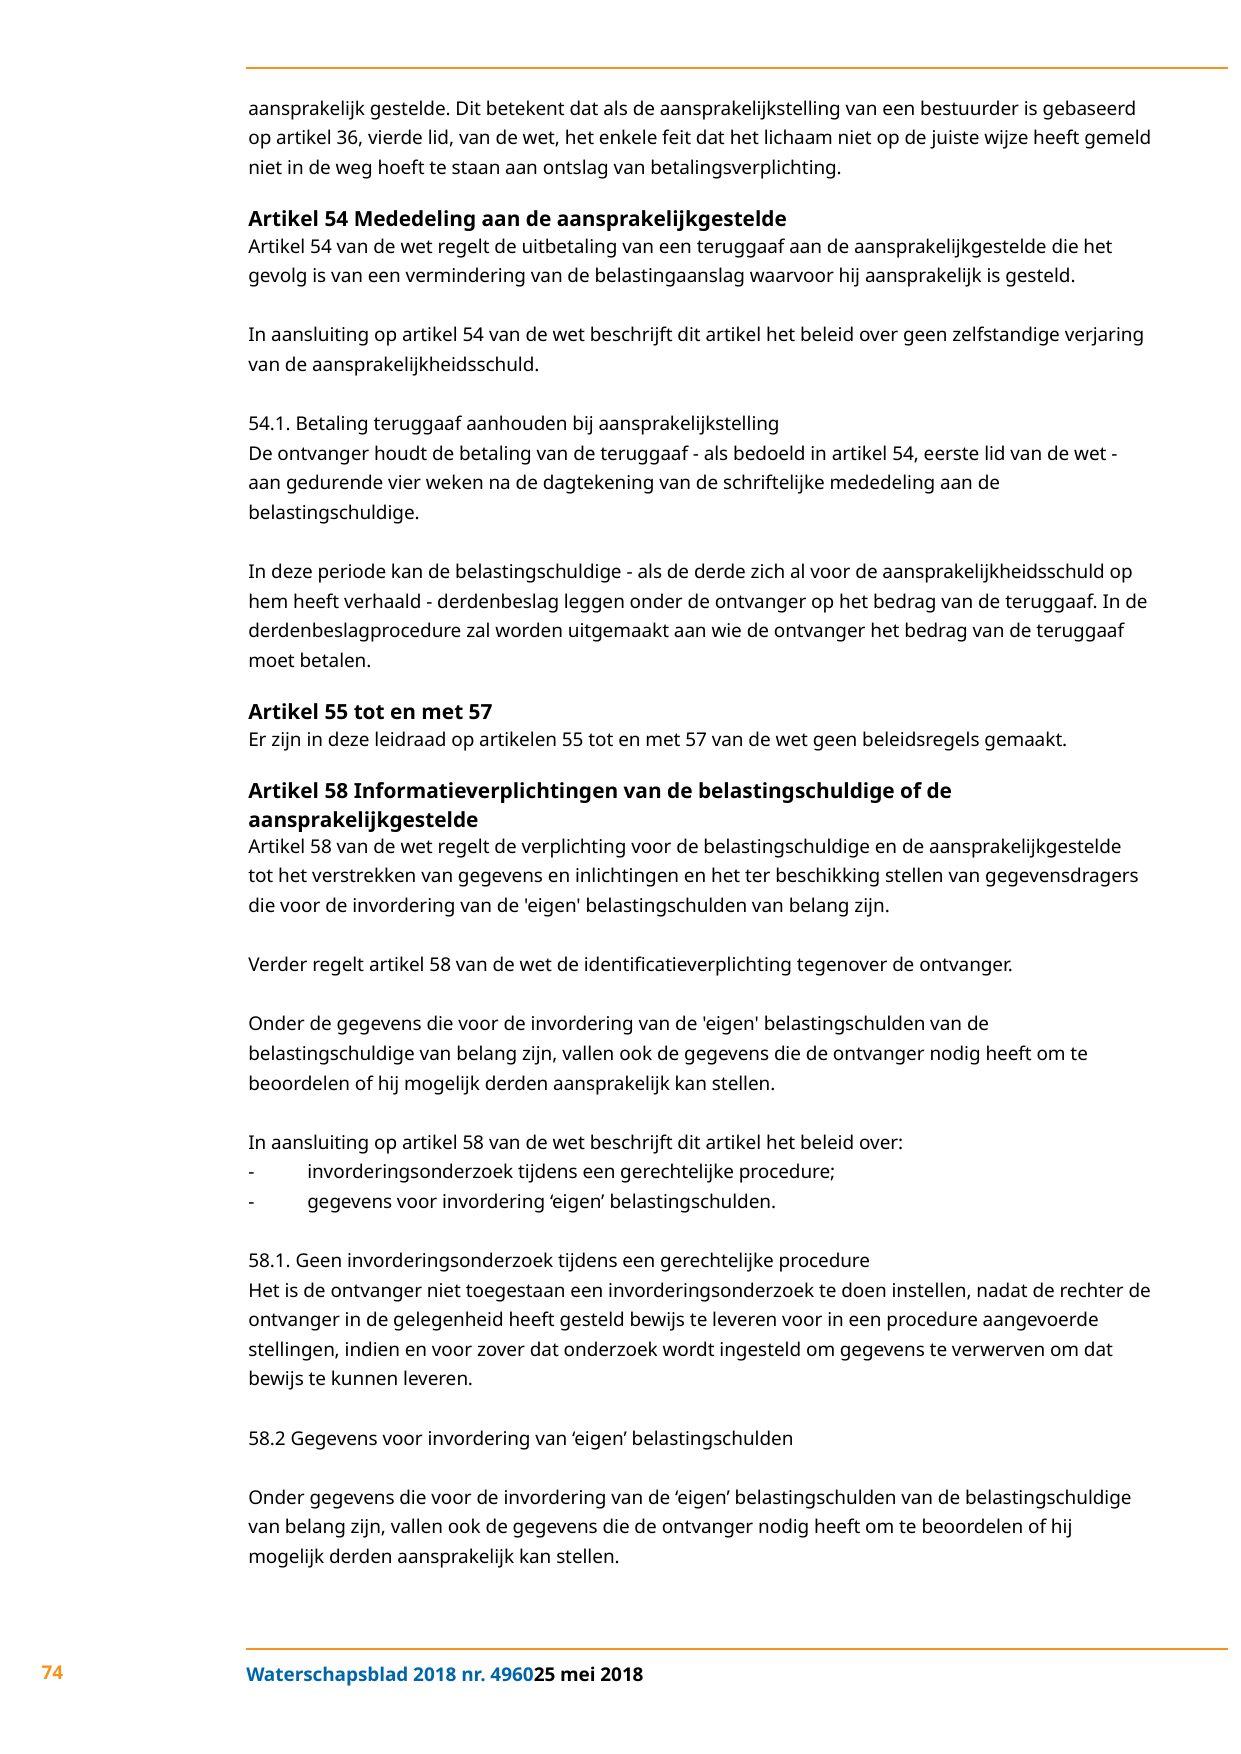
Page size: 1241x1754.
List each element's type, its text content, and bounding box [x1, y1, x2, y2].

text Er zijn in deze leidraad op artikelen 55 tot en met 57 van de wet geen beleidsregels gemaakt. [248, 726, 1152, 752]
text In aansluiting op artikel 58 van de wet beschrijft dit artikel het beleid over: [248, 1129, 1152, 1155]
text Verder regelt artikel 58 van de wet de identificatieverplichting tegenover de ontvanger. [248, 951, 1152, 977]
text 54.1. Betaling teruggaaf aanhouden bij aansprakelijkstelling [248, 410, 1152, 436]
text Artikel 55 tot en met 57 [248, 697, 1152, 726]
text Artikel 58 van de wet regelt de verplichting voor de belastingschuldige en de aansprakelijkgestelde tot het verstrekken van gegevens en inlichtingen en het ter beschikking stellen van gegevensdragers die voor de invordering van de 'eigen' belastingschulden van belang zijn. [248, 833, 1152, 918]
text De ontvanger houdt de betaling van de teruggaaf - als bedoeld in artikel 54, eerste lid van de wet - aan gedurende vier weken na de dagtekening van de schriftelijke mededeling aan de belastingschuldige. [248, 440, 1152, 525]
text Artikel 58 Informatieverplichtingen van de belastingschuldige of de aansprakelijkgestelde [248, 776, 1152, 833]
text 58.1. Geen invorderingsonderzoek tijdens een gerechtelijke procedure [248, 1247, 1152, 1273]
picture [41, 47, 231, 172]
list gegevens voor invordering ‘eigen’ belastingschulden. [248, 1188, 1152, 1214]
text 58.2 Gegevens voor invordering van ‘eigen’ belastingschulden [248, 1425, 1152, 1451]
text Artikel 54 Mededeling aan de aansprakelijkgestelde [248, 204, 1152, 233]
text Onder de gegevens die voor de invordering van de 'eigen' belastingschulden van de belastingschuldige van belang zijn, vallen ook de gegevens die de ontvanger nodig heeft om te beoordelen of hij mogelijk derden aansprakelijk kan stellen. [248, 1011, 1152, 1096]
text In aansluiting op artikel 54 van de wet beschrijft dit artikel het beleid over geen zelfstandige verjaring van de aansprakelijkheidsschuld. [248, 322, 1152, 377]
list invorderingsonderzoek tijdens een gerechtelijke procedure; [248, 1158, 1152, 1184]
text aansprakelijk gestelde. Dit betekent dat als de aansprakelijkstelling van een bestuurder is gebaseerd op artikel 36, vierde lid, van de wet, het enkele feit dat het lichaam niet op de juiste wijze heeft gemeld niet in de weg hoeft te staan aan ontslag van betalingsverplichting. [248, 95, 1152, 180]
text Artikel 54 van de wet regelt de uitbetaling van een teruggaaf aan de aansprakelijkgestelde die het gevolg is van een vermindering van de belastingaanslag waarvoor hij aansprakelijk is gesteld. [248, 233, 1152, 288]
text Onder gegevens die voor de invordering van de ‘eigen’ belastingschulden van de belastingschuldige van belang zijn, vallen ook de gegevens die de ontvanger nodig heeft om te beoordelen of hij mogelijk derden aansprakelijk kan stellen. [248, 1484, 1152, 1569]
text Het is de ontvanger niet toegestaan een invorderingsonderzoek te doen instellen, nadat de rechter de ontvanger in de gelegenheid heeft gesteld bewijs te leveren voor in een procedure aangevoerde stellingen, indien en voor zover dat onderzoek wordt ingesteld om gegevens te verwerven om dat bewijs te kunnen leveren. [248, 1277, 1152, 1391]
text In deze periode kan de belastingschuldige - als de derde zich al voor de aansprakelijkheidsschuld op hem heeft verhaald - derdenbeslag leggen onder de ontvanger op het bedrag van de teruggaaf. In de derdenbeslagprocedure zal worden uitgemaakt aan wie de ontvanger het bedrag van de teruggaaf moet betalen. [248, 558, 1152, 673]
